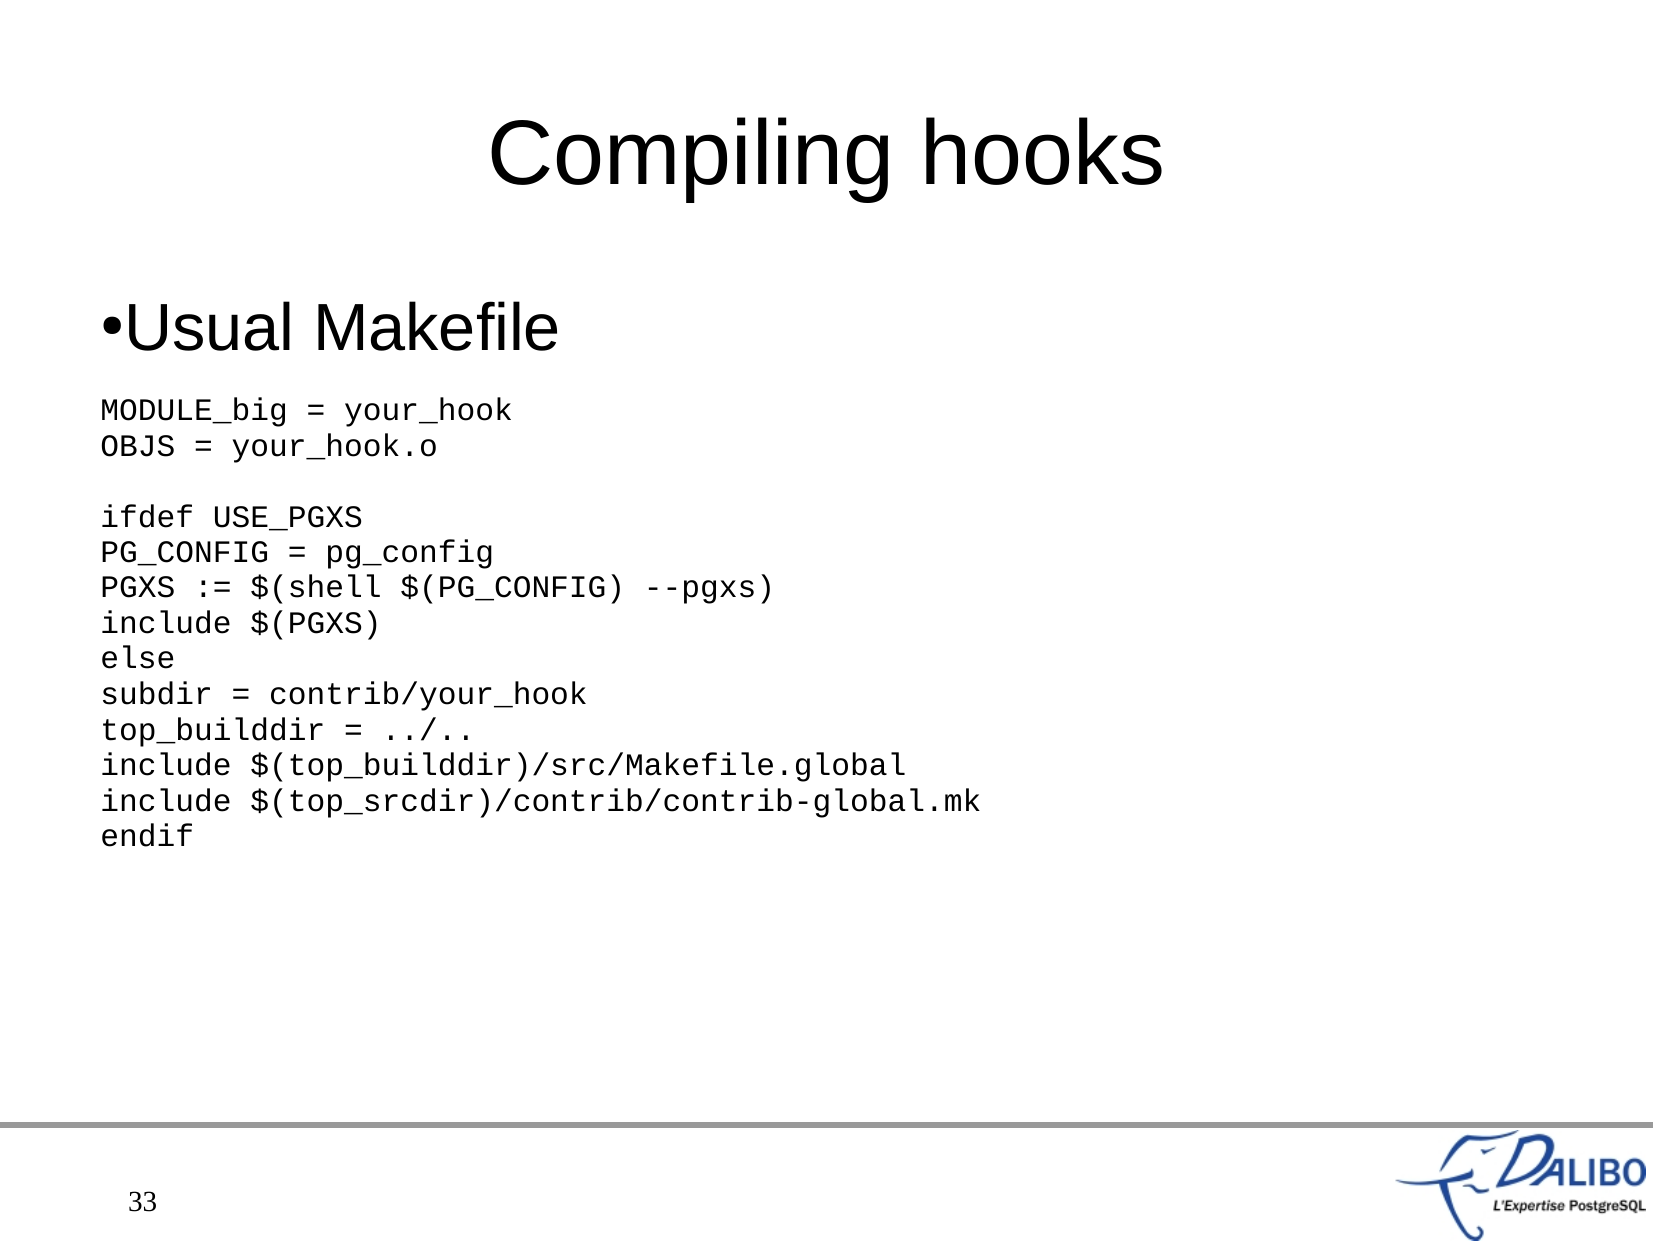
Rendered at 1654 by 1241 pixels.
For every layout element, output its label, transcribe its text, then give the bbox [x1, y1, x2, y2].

picture [1395, 1130, 1646, 1241]
list Usual Makefile MODULE_big = your_hook OBJS = your_hook.o ifdef USE_PGXS PG_CONFIG = pg_config PGXS := $(shell $(PG_CONFIG) --pgxs) include $(PGXS) else subdir = contrib/your_hook top_builddir = ../.. include $(top_builddir)/src/Makefile.global include $(top_srcdir)/contrib/contrib-global.mk endif [82, 290, 1571, 1109]
title Compiling hooks [82, 49, 1571, 257]
